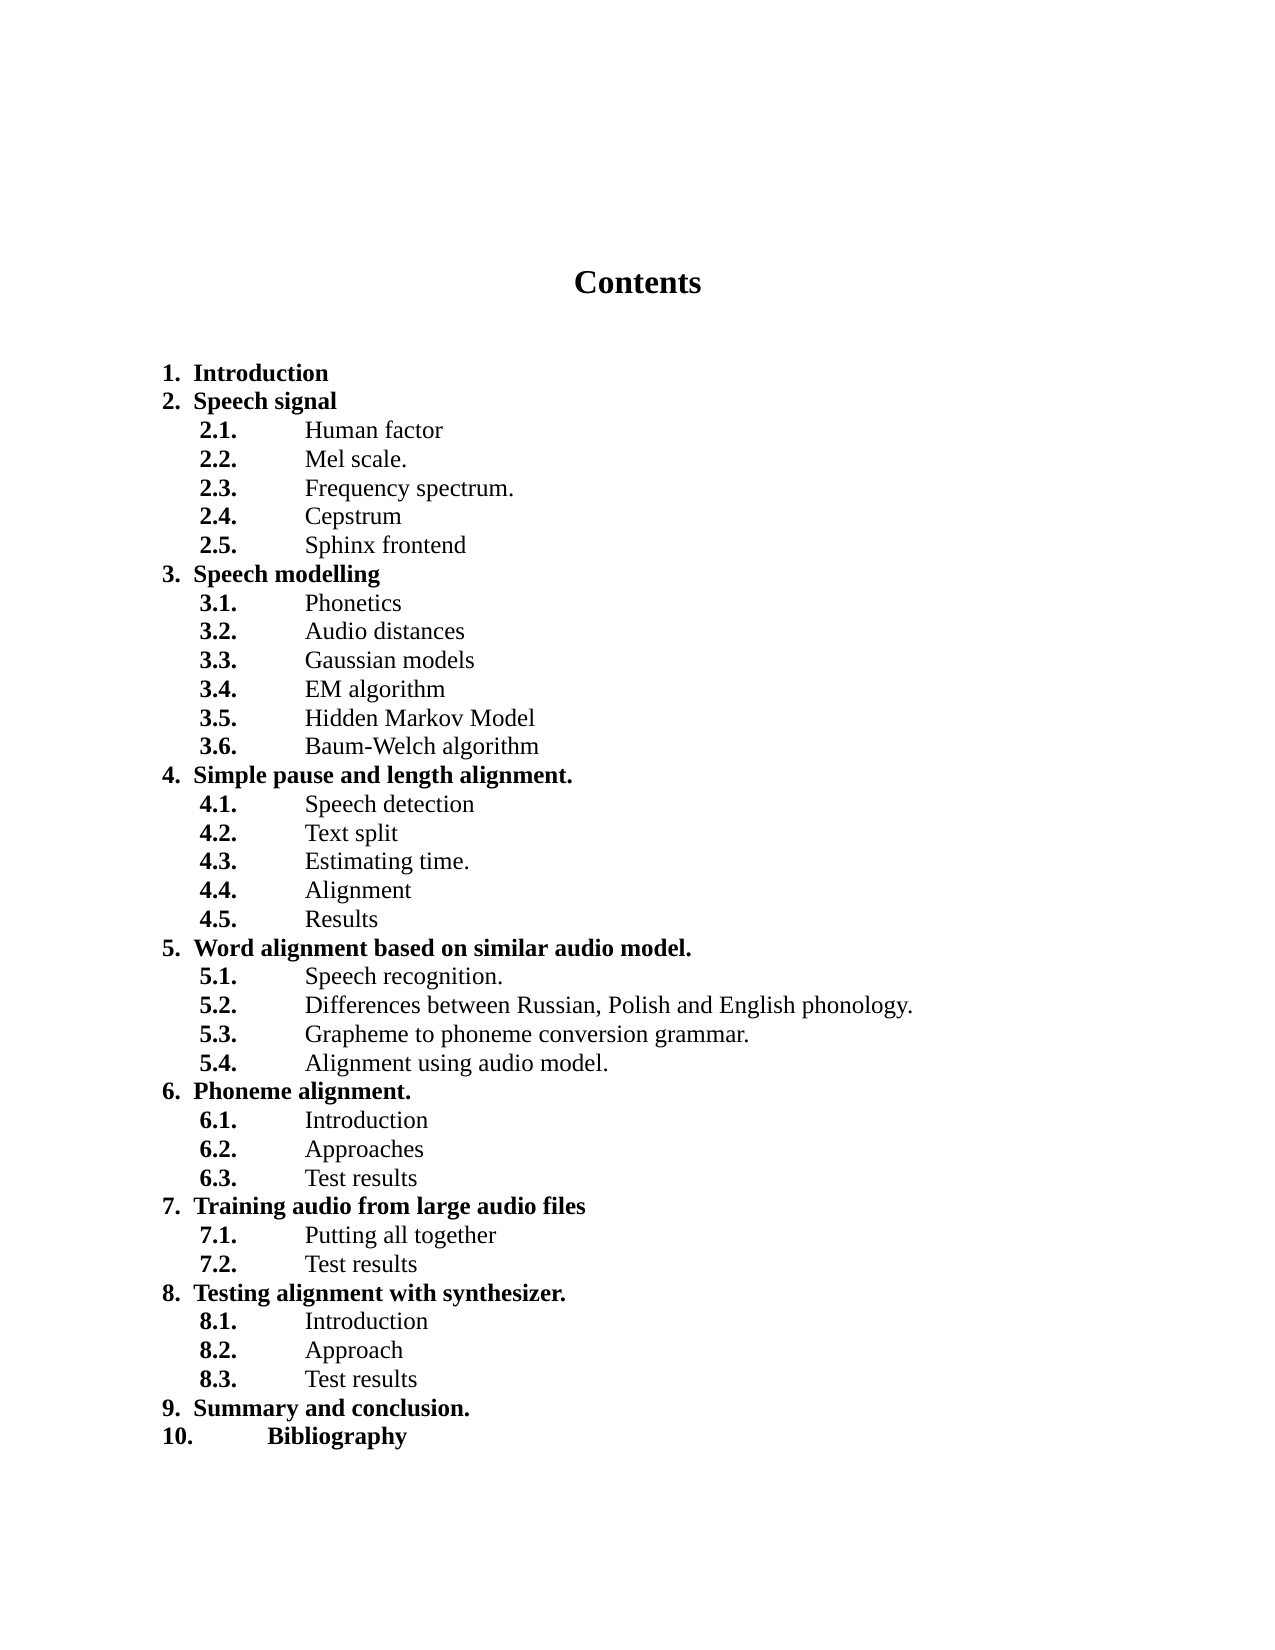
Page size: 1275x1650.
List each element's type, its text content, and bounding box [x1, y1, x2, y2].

list Mel scale. [193, 444, 1157, 473]
list Grapheme to phoneme conversion grammar. [193, 1019, 1157, 1048]
list Approach [193, 1335, 1157, 1364]
list Text split [193, 818, 1157, 846]
list Phonetics [193, 588, 1157, 616]
list Baum-Welch algorithm [193, 731, 1157, 760]
list Word alignment based on similar audio model. [156, 933, 1157, 961]
list Summary and conclusion. [156, 1393, 1157, 1421]
list Gaussian models [193, 645, 1157, 674]
list Speech recognition. [193, 961, 1157, 990]
list Alignment using audio model. [193, 1048, 1157, 1076]
list Test results [193, 1163, 1157, 1191]
list Hidden Markov Model [193, 703, 1157, 731]
list Introduction [156, 358, 1157, 386]
list Human factor [193, 415, 1157, 444]
list Differences between Russian, Polish and English phonology. [193, 990, 1157, 1019]
list Speech signal [156, 386, 1157, 415]
list Estimating time. [193, 846, 1157, 875]
list Audio distances [193, 616, 1157, 645]
list Sphinx frontend [193, 530, 1157, 559]
list Test results [193, 1249, 1157, 1278]
list Bibliography [156, 1421, 1157, 1450]
list Simple pause and length alignment. [156, 760, 1157, 789]
list Results [193, 904, 1157, 933]
list Cepstrum [193, 501, 1157, 530]
list Introduction [193, 1105, 1157, 1134]
list Introduction [193, 1306, 1157, 1335]
list Speech modelling [156, 559, 1157, 588]
list Test results [193, 1364, 1157, 1393]
list Alignment [193, 875, 1157, 904]
list Phoneme alignment. [156, 1076, 1157, 1105]
list Approaches [193, 1134, 1157, 1163]
list Frequency spectrum. [193, 473, 1157, 501]
list Speech detection [193, 789, 1157, 818]
list Testing alignment with synthesizer. [156, 1278, 1157, 1306]
text Contents [118, 262, 1157, 300]
list Training audio from large audio files [156, 1191, 1157, 1220]
list EM algorithm [193, 674, 1157, 703]
list Putting all together [193, 1220, 1157, 1249]
